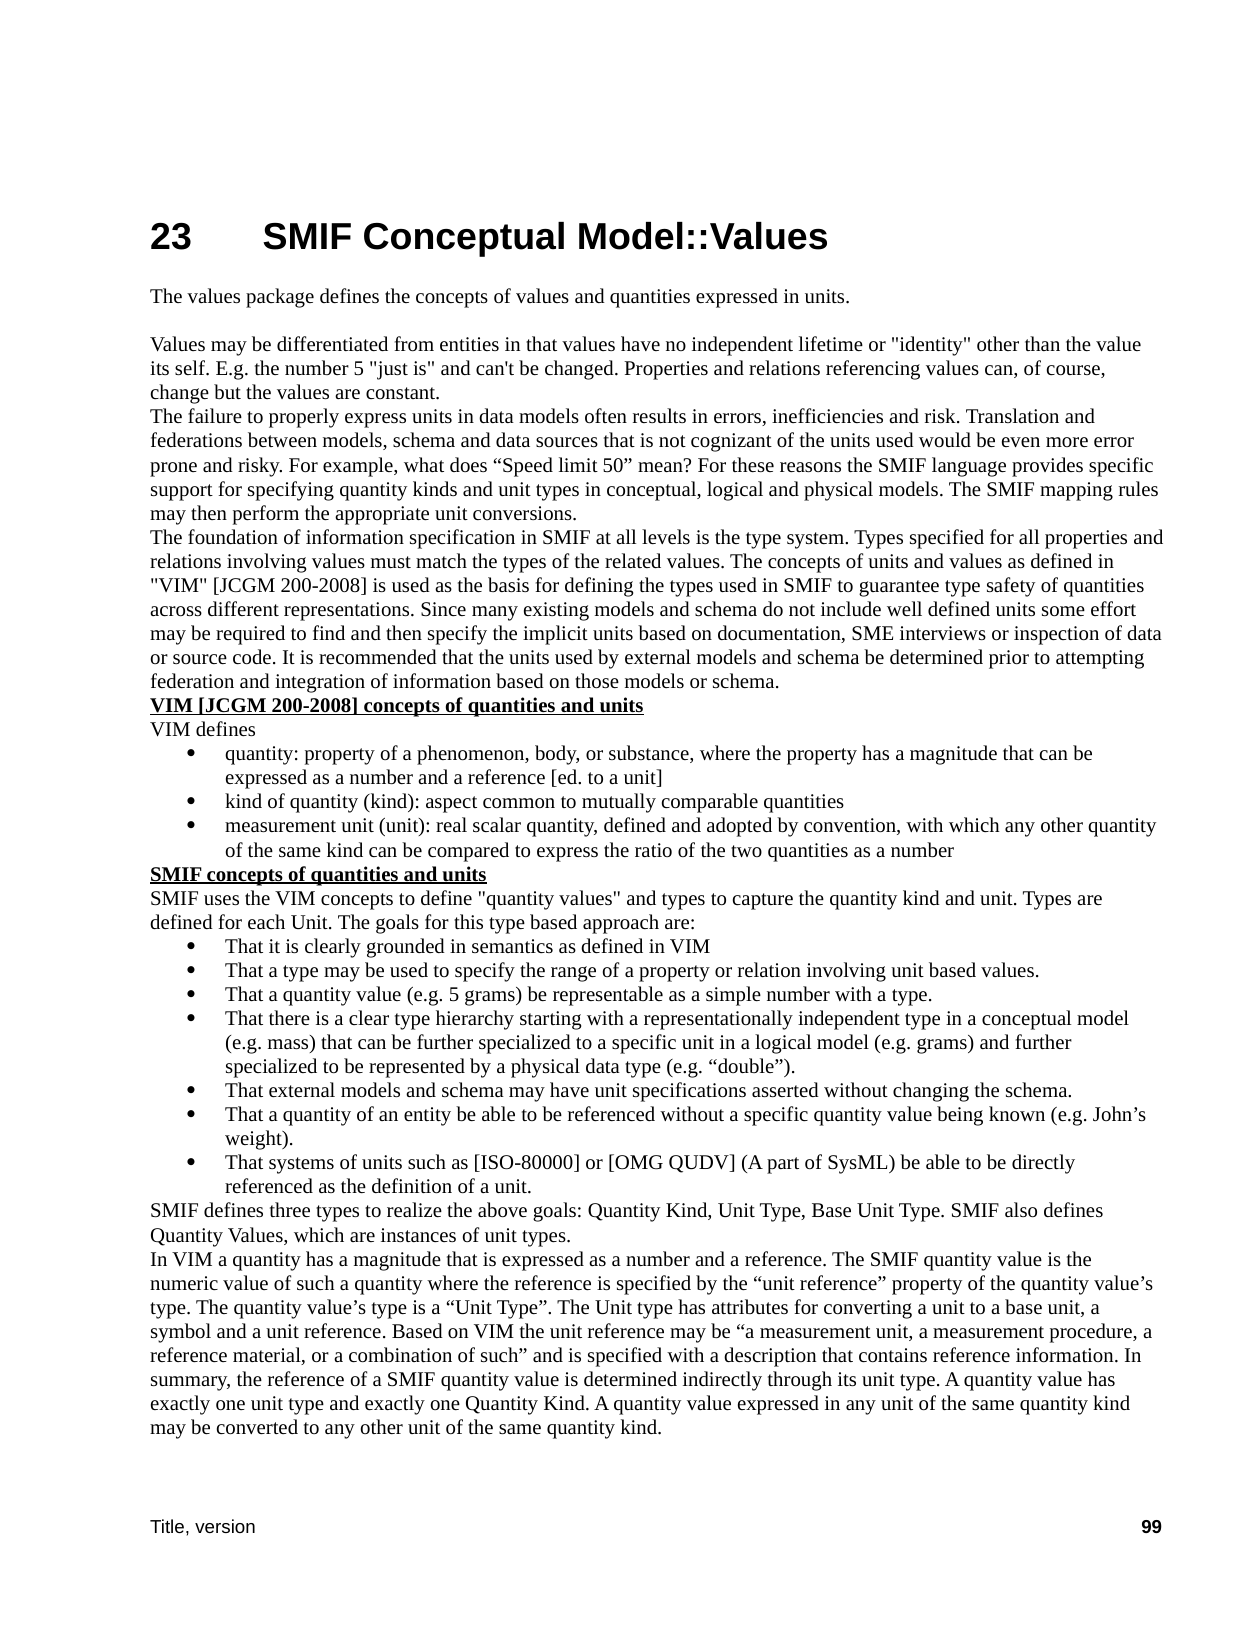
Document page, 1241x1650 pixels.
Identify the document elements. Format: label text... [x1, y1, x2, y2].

list That a type may be used to specify the range of a property or relation involving unit based values. [187, 958, 1165, 982]
text The values package defines the concepts of values and quantities expressed in units. [150, 284, 1165, 308]
text Values may be differentiated from entities in that values have no independent lifetime or "identity" other than the value its self. E.g. the number 5 "just is" and can't be changed. Properties and relations referencing values can, of course, change but the values are constant. [150, 332, 1165, 404]
text In VIM a quantity has a magnitude that is expressed as a number and a reference. The SMIF quantity value is the numeric value of such a quantity where the reference is specified by the “unit reference” property of the quantity value’s type. The quantity value’s type is a “Unit Type”. The Unit type has attributes for converting a unit to a base unit, a symbol and a unit reference. Based on VIM the unit reference may be “a measurement unit, a measurement procedure, a reference material, or a combination of such” and is specified with a description that contains reference information. In summary, the reference of a SMIF quantity value is determined indirectly through its unit type. A quantity value has exactly one unit type and exactly one Quantity Kind. A quantity value expressed in any unit of the same quantity kind may be converted to any other unit of the same quantity kind. [150, 1247, 1165, 1439]
text VIM defines [150, 717, 1165, 741]
list That external models and schema may have unit specifications asserted without changing the schema. [187, 1078, 1165, 1102]
text The failure to properly express units in data models often results in errors, inefficiencies and risk. Translation and federations between models, schema and data sources that is not cognizant of the units used would be even more error prone and risky. For example, what does “Speed limit 50” mean? For these reasons the SMIF language provides specific support for specifying quantity kinds and unit types in conceptual, logical and physical models. The SMIF mapping rules may then perform the appropriate unit conversions. [150, 404, 1165, 525]
list That a quantity value (e.g. 5 grams) be representable as a simple number with a type. [187, 982, 1165, 1006]
list That there is a clear type hierarchy starting with a representationally independent type in a conceptual model (e.g. mass) that can be further specialized to a specific unit in a logical model (e.g. grams) and further specialized to be represented by a physical data type (e.g. “double”). [187, 1006, 1165, 1078]
list measurement unit (unit): real scalar quantity, defined and adopted by convention, with which any other quantity of the same kind can be compared to express the ratio of the two quantities as a number [187, 813, 1165, 862]
list That systems of units such as [ISO-80000] or [OMG QUDV] (A part of SysML) be able to be directly referenced as the definition of a unit. [187, 1150, 1165, 1198]
text SMIF defines three types to realize the above goals: Quantity Kind, Unit Type, Base Unit Type. SMIF also defines Quantity Values, which are instances of unit types. [150, 1198, 1165, 1247]
text SMIF concepts of quantities and units [150, 862, 1165, 886]
list kind of quantity (kind): aspect common to mutually comparable quantities [187, 789, 1165, 813]
text The foundation of information specification in SMIF at all levels is the type system. Types specified for all properties and relations involving values must match the types of the related values. The concepts of units and values as defined in "VIM" [JCGM 200-2008] is used as the basis for defining the types used in SMIF to guarantee type safety of quantities across different representations. Since many existing models and schema do not include well defined units some effort may be required to find and then specify the implicit units based on documentation, SME interviews or inspection of data or source code. It is recommended that the units used by external models and schema be determined prior to attempting federation and integration of information based on those models or schema. [150, 525, 1165, 693]
text VIM [JCGM 200-2008] concepts of quantities and units [150, 693, 1165, 717]
list quantity: property of a phenomenon, body, or substance, where the property has a magnitude that can be expressed as a number and a reference [ed. to a unit] [187, 741, 1165, 789]
text SMIF uses the VIM concepts to define "quantity values" and types to capture the quantity kind and unit. Types are defined for each Unit. The goals for this type based approach are: [150, 886, 1165, 934]
subtitle SMIF Conceptual Model::Values [150, 214, 1165, 257]
list That it is clearly grounded in semantics as defined in VIM [187, 934, 1165, 958]
list That a quantity of an entity be able to be referenced without a specific quantity value being known (e.g. John’s weight). [187, 1102, 1165, 1150]
